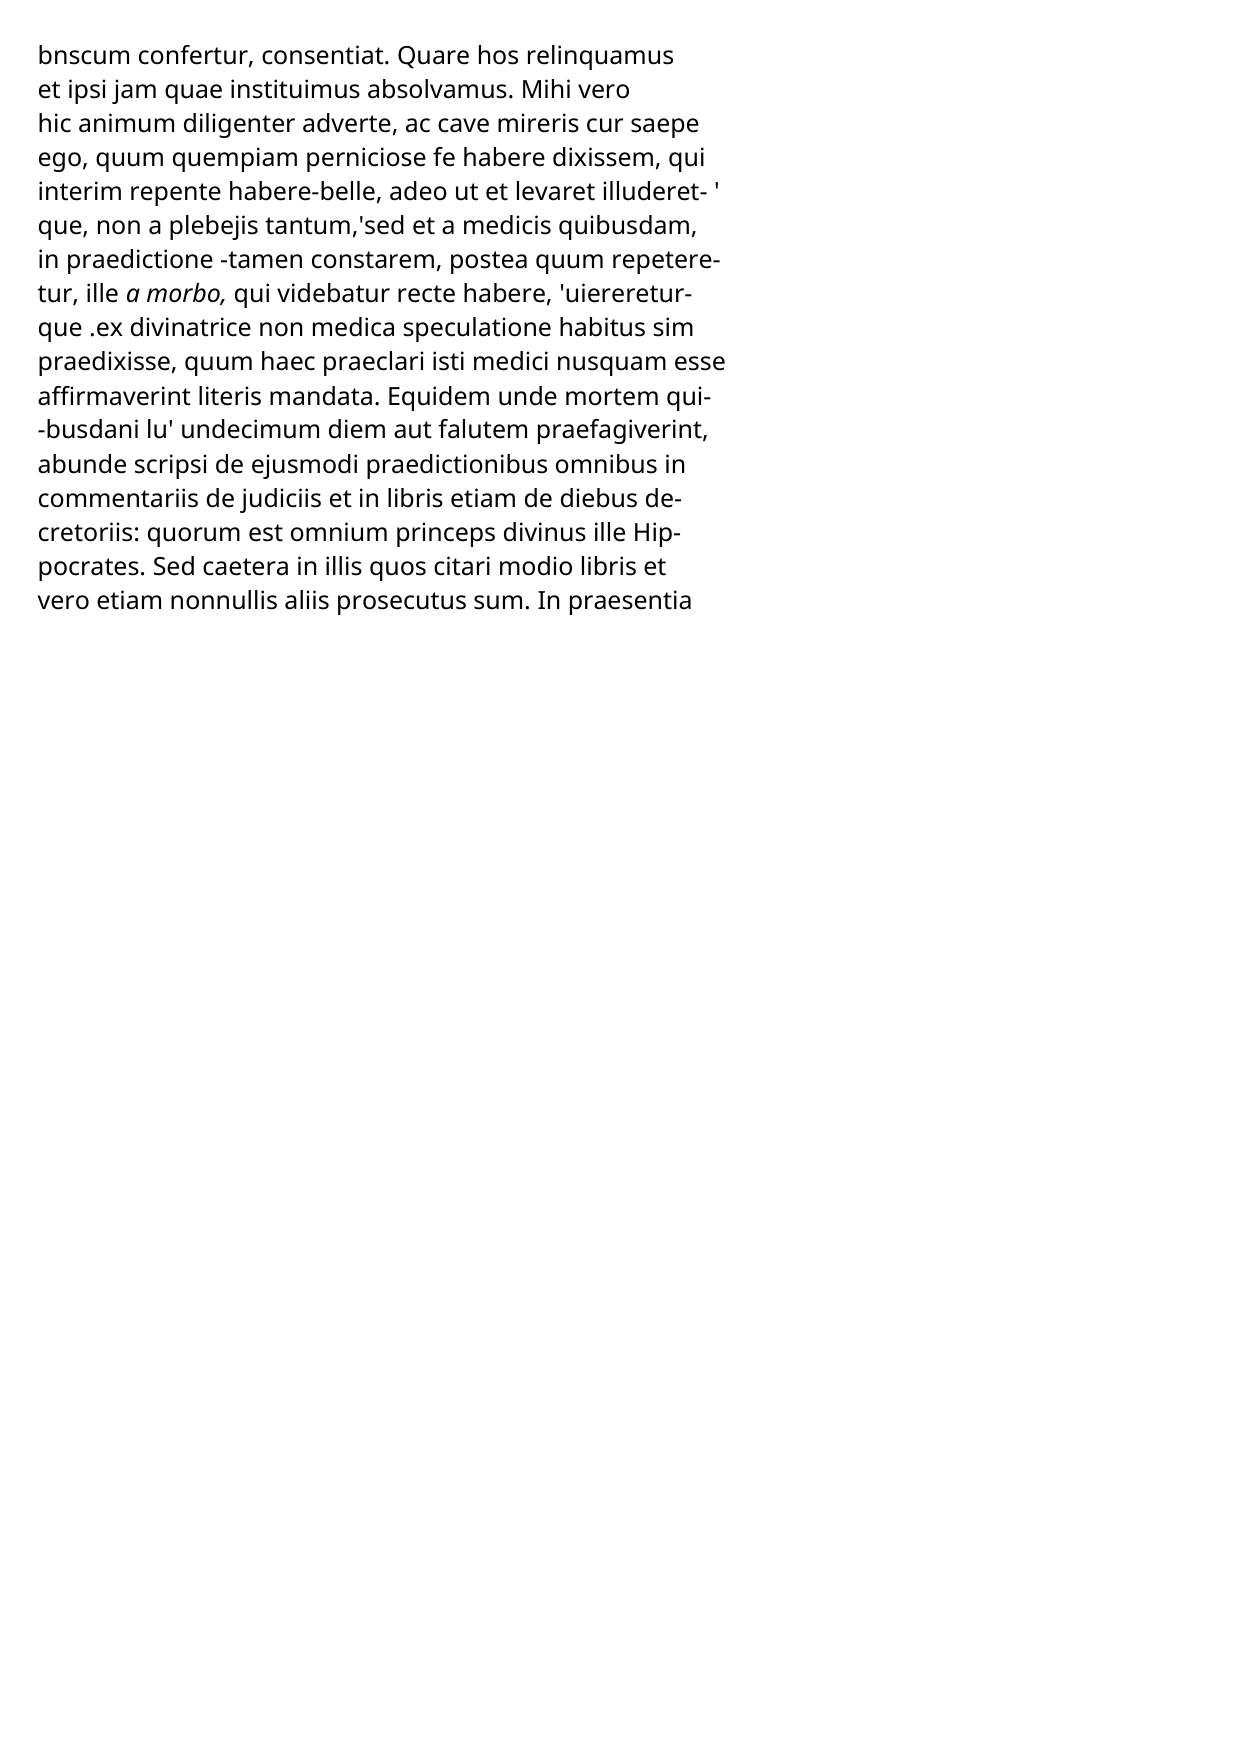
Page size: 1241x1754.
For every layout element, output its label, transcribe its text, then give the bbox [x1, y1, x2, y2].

text -busdani lu' undecimum diem aut falutem praefagiverint, abunde scripsi de ejusmodi praedictionibus omnibus in commentariis de judiciis et in libris etiam de diebus de- cretoriis: quorum est omnium princeps divinus ille Hip- pocrates. Sed caetera in illis quos citari modio libris et vero etiam nonnullis aliis prosecutus sum. In praesentia [37, 412, 1203, 617]
text bnscum confertur, consentiat. Quare hos relinquamus et ipsi jam quae instituimus absolvamus. Mihi vero hic animum diligenter adverte, ac cave mireris cur saepe ego, quum quempiam perniciose fe habere dixissem, qui interim repente habere-belle, adeo ut et levaret illuderet- ' que, non a plebejis tantum,'sed et a medicis quibusdam, in praedictione -tamen constarem, postea quum repetere- tur, ille a morbo, qui videbatur recte habere, 'uiereretur- que .ex divinatrice non medica speculatione habitus sim praedixisse, quum haec praeclari isti medici nusquam esse affirmaverint literis mandata. Equidem unde mortem qui- [37, 37, 1203, 412]
